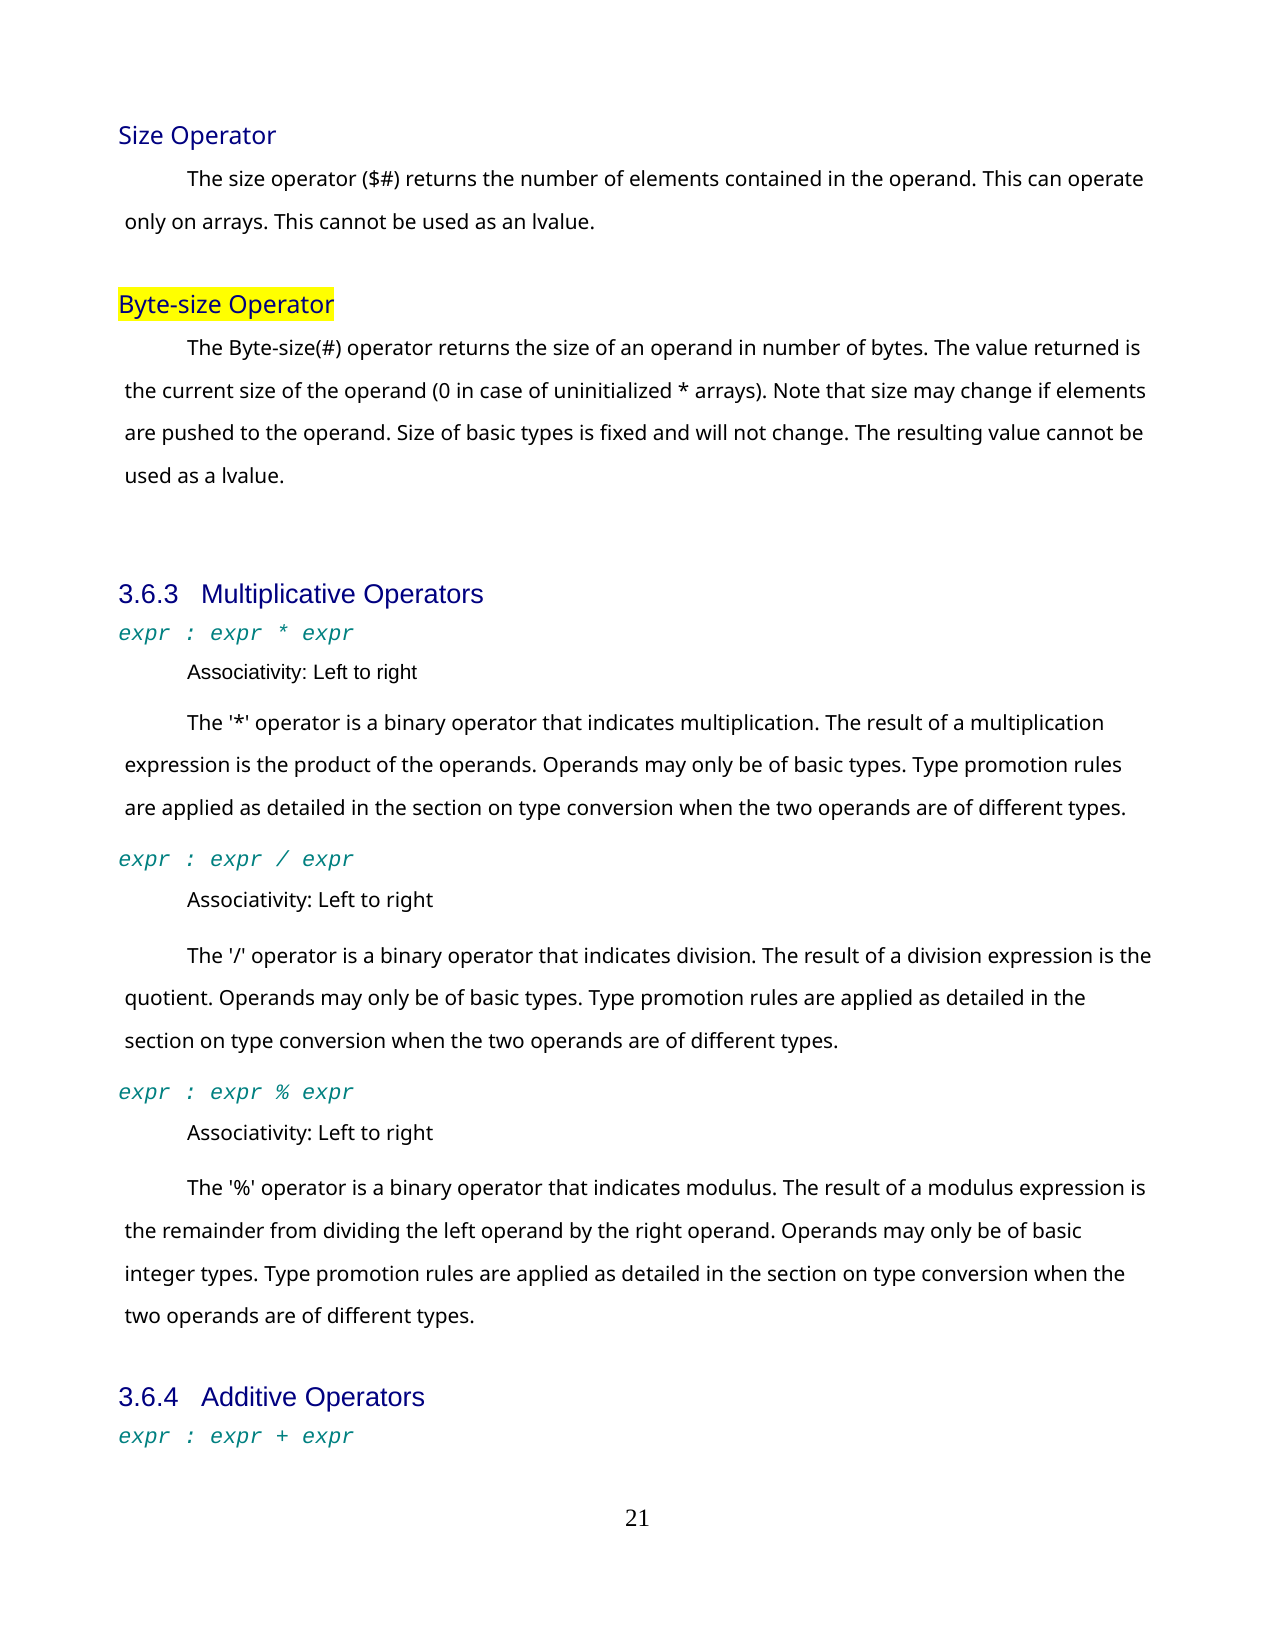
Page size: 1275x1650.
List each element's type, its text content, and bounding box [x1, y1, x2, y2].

text expr : expr + expr [118, 1425, 1157, 1450]
subtitle Size Operator [118, 118, 1157, 152]
text The '%' operator is a binary operator that indicates modulus. The result of a modulus expression is the remainder from dividing the left operand by the right operand. Operands may only be of basic integer types. Type promotion rules are applied as detailed in the section on type conversion when the two operands are of different types. [124, 1173, 1157, 1330]
subtitle Multiplicative Operators [118, 578, 1157, 610]
subtitle Byte-size Operator [118, 287, 1157, 321]
text expr : expr / expr [118, 848, 1157, 873]
text Associativity: Left to right [124, 1118, 1157, 1147]
text The size operator ($#) returns the number of elements contained in the operand. This can operate only on arrays. This cannot be used as an lvalue. [124, 164, 1157, 235]
text Associativity: Left to right [124, 659, 1157, 683]
text Associativity: Left to right [124, 886, 1157, 914]
subtitle Additive Operators [118, 1381, 1157, 1413]
text The '*' operator is a binary operator that indicates multiplication. The result of a multiplication expression is the product of the operands. Operands may only be of basic types. Type promotion rules are applied as detailed in the section on type conversion when the two operands are of different types. [124, 708, 1157, 822]
text The Byte-size(#) operator returns the size of an operand in number of bytes. The value returned is the current size of the operand (0 in case of uninitialized * arrays). Note that size may change if elements are pushed to the operand. Size of basic types is fixed and will not change. The resulting value cannot be used as a lvalue. [124, 333, 1157, 489]
text expr : expr % expr [118, 1081, 1157, 1106]
text The '/' operator is a binary operator that indicates division. The result of a division expression is the quotient. Operands may only be of basic types. Type promotion rules are applied as detailed in the section on type conversion when the two operands are of different types. [124, 941, 1157, 1054]
text expr : expr * expr [118, 622, 1157, 647]
